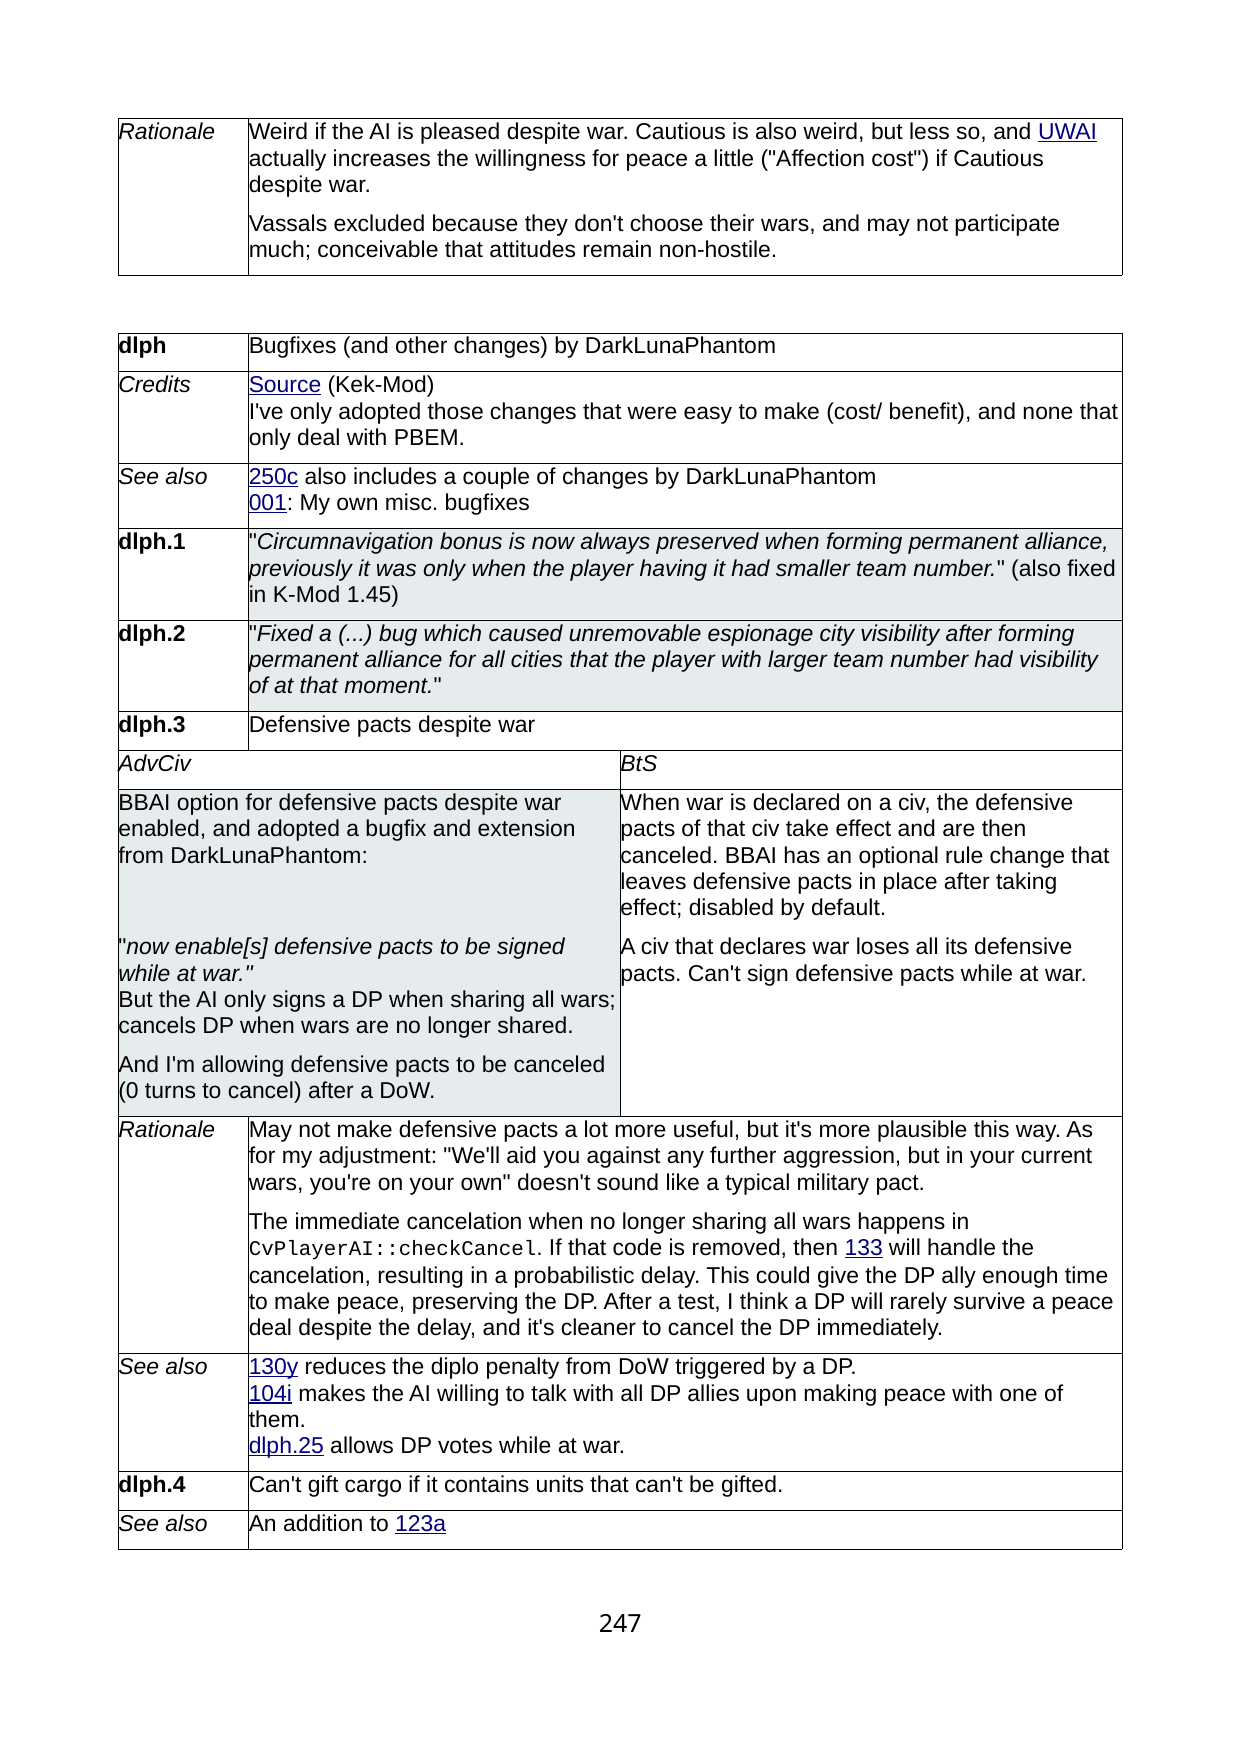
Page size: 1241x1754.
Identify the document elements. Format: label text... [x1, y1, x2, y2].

table_cell May not make defensive pacts a lot more useful, but it's more plausible this way. As for my adjustment: "We'll aid you against any further aggression, but in your current wars, you're on your own" doesn't sound like a typical military pact. The immediate cancelation when no longer sharing all wars happens in CvPlayerAI::checkCancel. If that code is removed, then 133 will handle the cancelation, resulting in a probabilistic delay. This could give the DP ally enough time to make peace, preserving the DP. After a test, I think a DP will rarely survive a peace deal despite the delay, and it's cleaner to cancel the DP immediately. [249, 1117, 1122, 1353]
table_cell BBAI option for defensive pacts despite war enabled, and adopted a bugfix and extension from DarkLunaPhantom: "now enable[s] defensive pacts to be signed while at war." But the AI only signs a DP when sharing all wars; cancels DP when wars are no longer shared. And I'm allowing defensive pacts to be canceled (0 turns to cancel) after a DoW. [119, 790, 620, 1116]
table_cell Rationale [119, 119, 248, 275]
table_cell An addition to 123a [249, 1511, 1122, 1549]
table_header Bugfixes (and other changes) by DarkLunaPhantom [249, 334, 1122, 371]
table_cell Source (Kek-Mod) I've only adopted those changes that were easy to make (cost/ benefit), and none that only deal with PBEM. [249, 372, 1122, 463]
table_cell Credits [119, 372, 248, 463]
table_cell See also [119, 464, 248, 528]
table_cell See also [119, 1511, 248, 1549]
table_cell When war is declared on a civ, the defensive pacts of that civ take effect and are then canceled. BBAI has an optional rule change that leaves defensive pacts in place after taking effect; disabled by default. A civ that declares war loses all its defensive pacts. Can't sign defensive pacts while at war. [621, 790, 1122, 1116]
table_cell 130y reduces the diplo penalty from DoW triggered by a DP. 104i makes the AI willing to talk with all DP allies upon making peace with one of them. dlph.25 allows DP votes while at war. [249, 1354, 1122, 1471]
table_cell BtS [621, 751, 1122, 789]
table_cell dlph.3 [119, 712, 248, 750]
table_header dlph [119, 334, 248, 371]
table_cell 250c also includes a couple of changes by DarkLunaPhantom 001: My own misc. bugfixes [249, 464, 1122, 528]
table_cell Can't gift cargo if it contains units that can't be gifted. [249, 1472, 1122, 1510]
table_cell dlph.1 [119, 529, 248, 619]
table_cell Defensive pacts despite war [249, 712, 1122, 750]
table_cell "Circumnavigation bonus is now always preserved when forming permanent alliance, previously it was only when the player having it had smaller team number." (also fixed in K-Mod 1.45) [249, 529, 1122, 619]
table_cell See also [119, 1354, 248, 1471]
table_cell "Fixed a (...) bug which caused unremovable espionage city visibility after forming permanent alliance for all cities that the player with larger team number had visibility of at that moment." [249, 621, 1122, 711]
table_cell Weird if the AI is pleased despite war. Cautious is also weird, but less so, and UWAI actually increases the willingness for peace a little ("Affection cost") if Cautious despite war. Vassals excluded because they don't choose their wars, and may not participate much; conceivable that attitudes remain non-hostile. [249, 119, 1122, 275]
table_cell dlph.4 [119, 1472, 248, 1510]
table_cell AdvCiv [119, 751, 620, 789]
table_cell Rationale [119, 1117, 248, 1353]
table_cell dlph.2 [119, 621, 248, 711]
